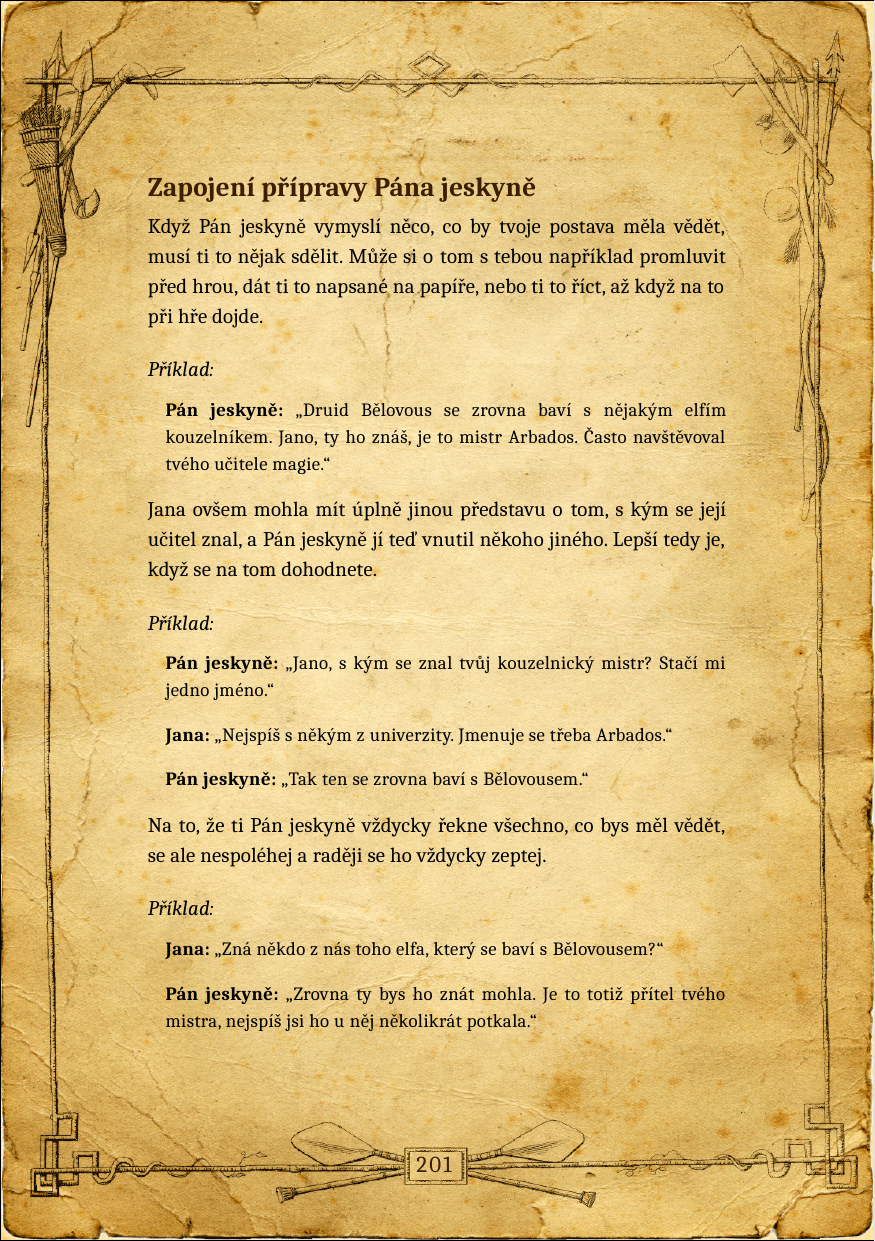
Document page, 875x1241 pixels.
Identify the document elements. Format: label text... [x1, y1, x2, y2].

text Pán jeskyně: „Zrovna ty bys ho znát mohla. Je to totiž přítel tvého mistra, nejspíš jsi ho u⁠ něj několikrát potkala.“ [165, 983, 726, 1032]
text Příklad: [148, 897, 726, 921]
text Příklad: [148, 358, 726, 382]
text Pán jeskyně: „Jano, s⁠ kým se znal tvůj kouzelnický mistr? Stačí mi jedno jméno.“ [165, 653, 726, 701]
text Když Pán jeskyně vymyslí něco, co by tvoje postava měla vědět, musí ti to nějak sdělit. Může si o⁠ tom s⁠ tebou například promluvit před hrou, dát ti to napsané na papíře, nebo ti to říct, až když na to při hře dojde. [148, 215, 726, 328]
text Pán jeskyně: „Tak ten se zrovna baví s⁠ Bělovousem.“ [165, 769, 726, 791]
text Na to, že ti Pán jeskyně vždycky řekne všechno, co bys měl vědět, se ale nespoléhej a⁠ raději se ho vždycky zeptej. [148, 813, 726, 867]
text Jana ovšem mohla mít úplně jinou představu o⁠ tom, s⁠ kým se její učitel znal, a⁠ Pán jeskyně jí teď vnutil někoho jiného. Lepší tedy je, když se na tom dohodnete. [148, 498, 726, 582]
text Příklad: [148, 611, 726, 635]
picture [1, 1, 874, 1240]
text Jana: „Zná někdo z⁠ nás toho elfa, který se baví s⁠ Bělovousem?“ [165, 939, 726, 960]
text Jana: „Nejspíš s⁠ někým z⁠ univerzity. Jmenuje se třeba Arbados.“ [165, 724, 726, 746]
subtitle Zapojení přípravy Pána jeskyně [148, 172, 726, 203]
text Pán jeskyně: „Druid Bělovous se zrovna baví s⁠ nějakým elfím kouzelníkem. Jano, ty ho znáš, je to mistr Arbados. Často navštěvoval tvého učitele magie.“ [165, 399, 726, 475]
